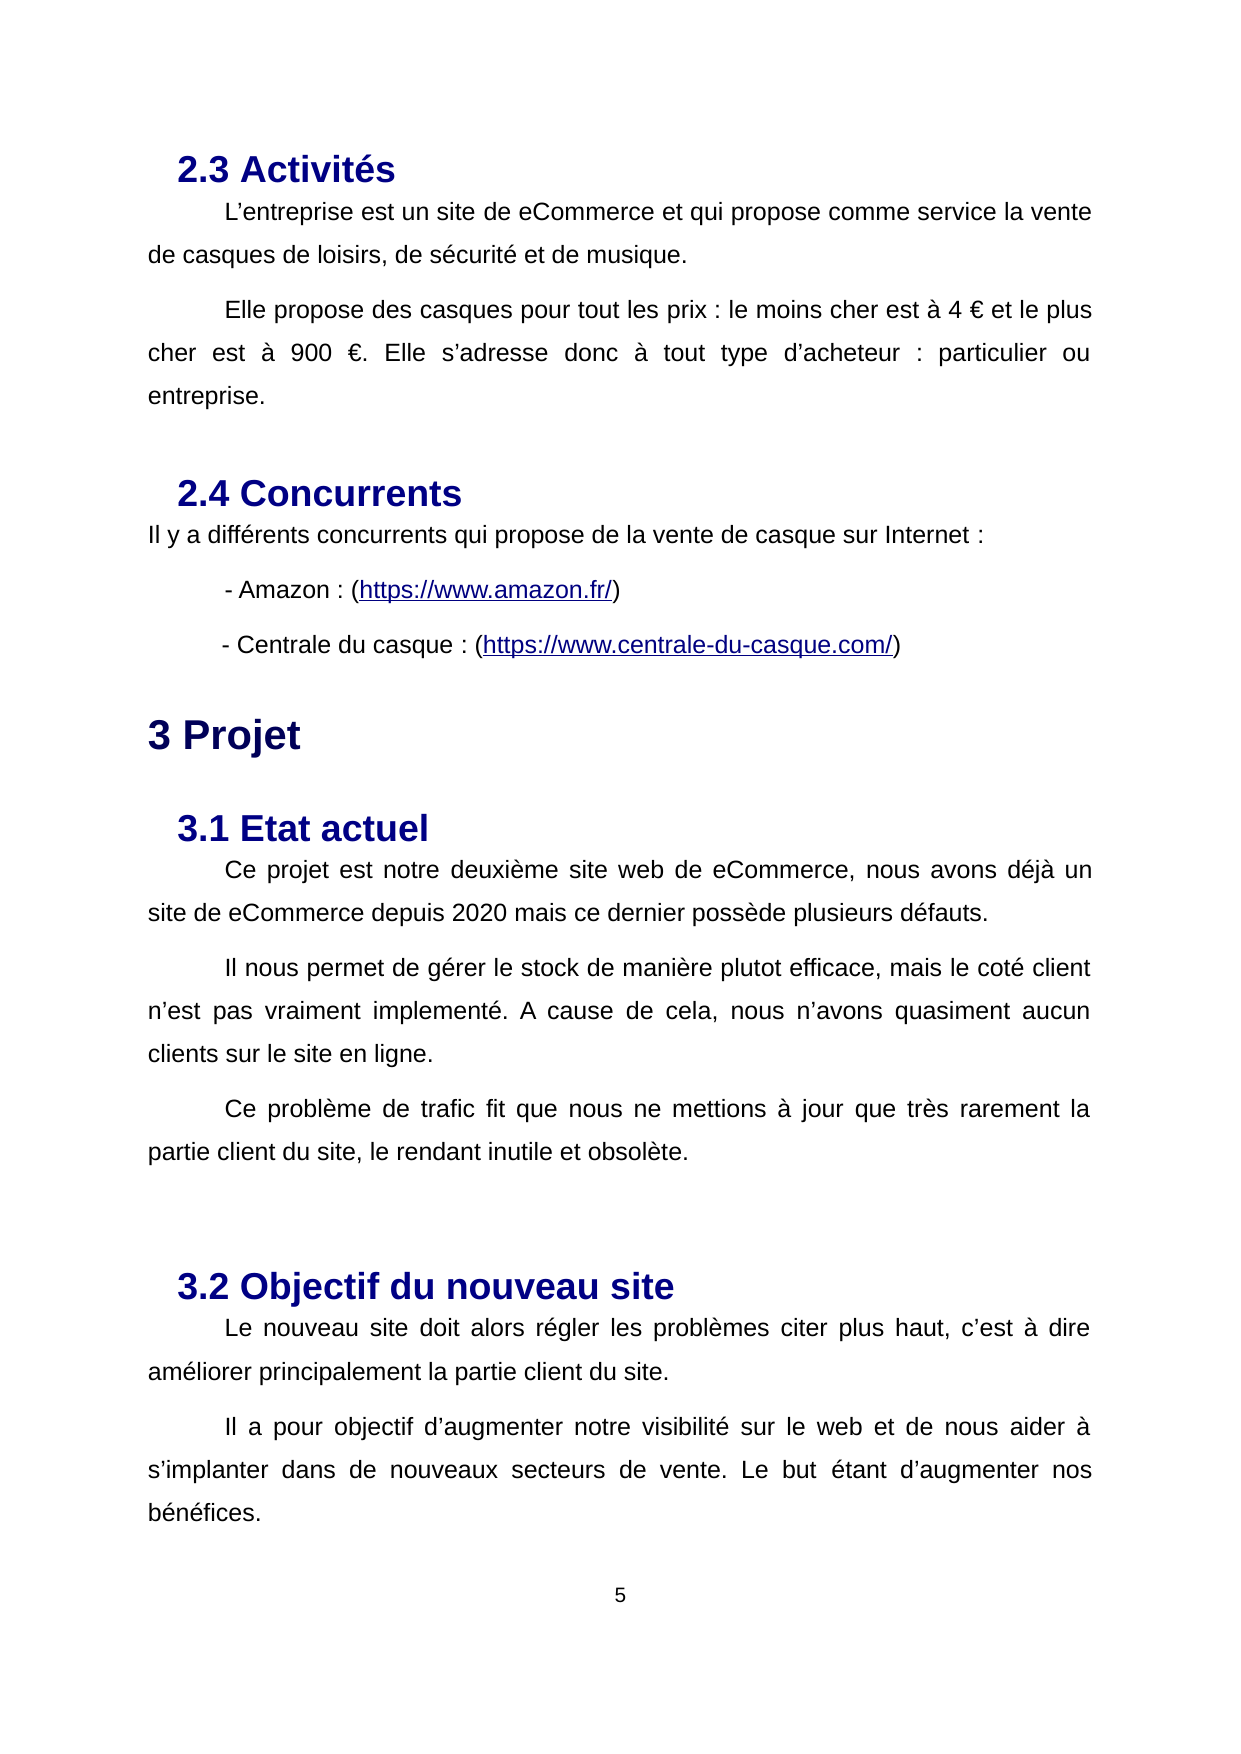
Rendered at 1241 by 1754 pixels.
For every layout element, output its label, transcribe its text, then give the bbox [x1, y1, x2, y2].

subtitle Etat actuel [148, 806, 1093, 849]
subtitle Activités [148, 148, 1093, 191]
text Il y a différents concurrents qui propose de la vente de casque sur Internet : [148, 520, 1093, 549]
subtitle Objectif du nouveau site [148, 1264, 1093, 1307]
text - Amazon : (https://www.amazon.fr/) [148, 575, 1093, 604]
text Ce projet est notre deuxième site web de eCommerce, nous avons déjà un site de eCommerce depuis 2020 mais ce dernier possède plusieurs défauts. [148, 855, 1093, 927]
text L’entreprise est un site de eCommerce et qui propose comme service la vente de casques de loisirs, de sécurité et de musique. [148, 197, 1093, 268]
text Il a pour objectif d’augmenter notre visibilité sur le web et de nous aider à s’implanter dans de nouveaux secteurs de vente. Le but étant d’augmenter nos bénéfices. [148, 1411, 1093, 1526]
subtitle Projet [148, 710, 1093, 758]
text - Centrale du casque : (https://www.centrale-du-casque.com/) [148, 630, 1093, 659]
subtitle Concurrents [148, 471, 1093, 514]
text Il nous permet de gérer le stock de manière plutot efficace, mais le coté client n’est pas vraiment implementé. A cause de cela, nous n’avons quasiment aucun clients sur le site en ligne. [148, 953, 1093, 1068]
text Le nouveau site doit alors régler les problèmes citer plus haut, c’est à dire améliorer principalement la partie client du site. [148, 1313, 1093, 1385]
text Elle propose des casques pour tout les prix : le moins cher est à 4 € et le plus cher est à 900 €. Elle s’adresse donc à tout type d’acheteur : particulier ou entreprise. [148, 295, 1093, 410]
text Ce problème de trafic fit que nous ne mettions à jour que très rarement la partie client du site, le rendant inutile et obsolète. [148, 1094, 1093, 1166]
